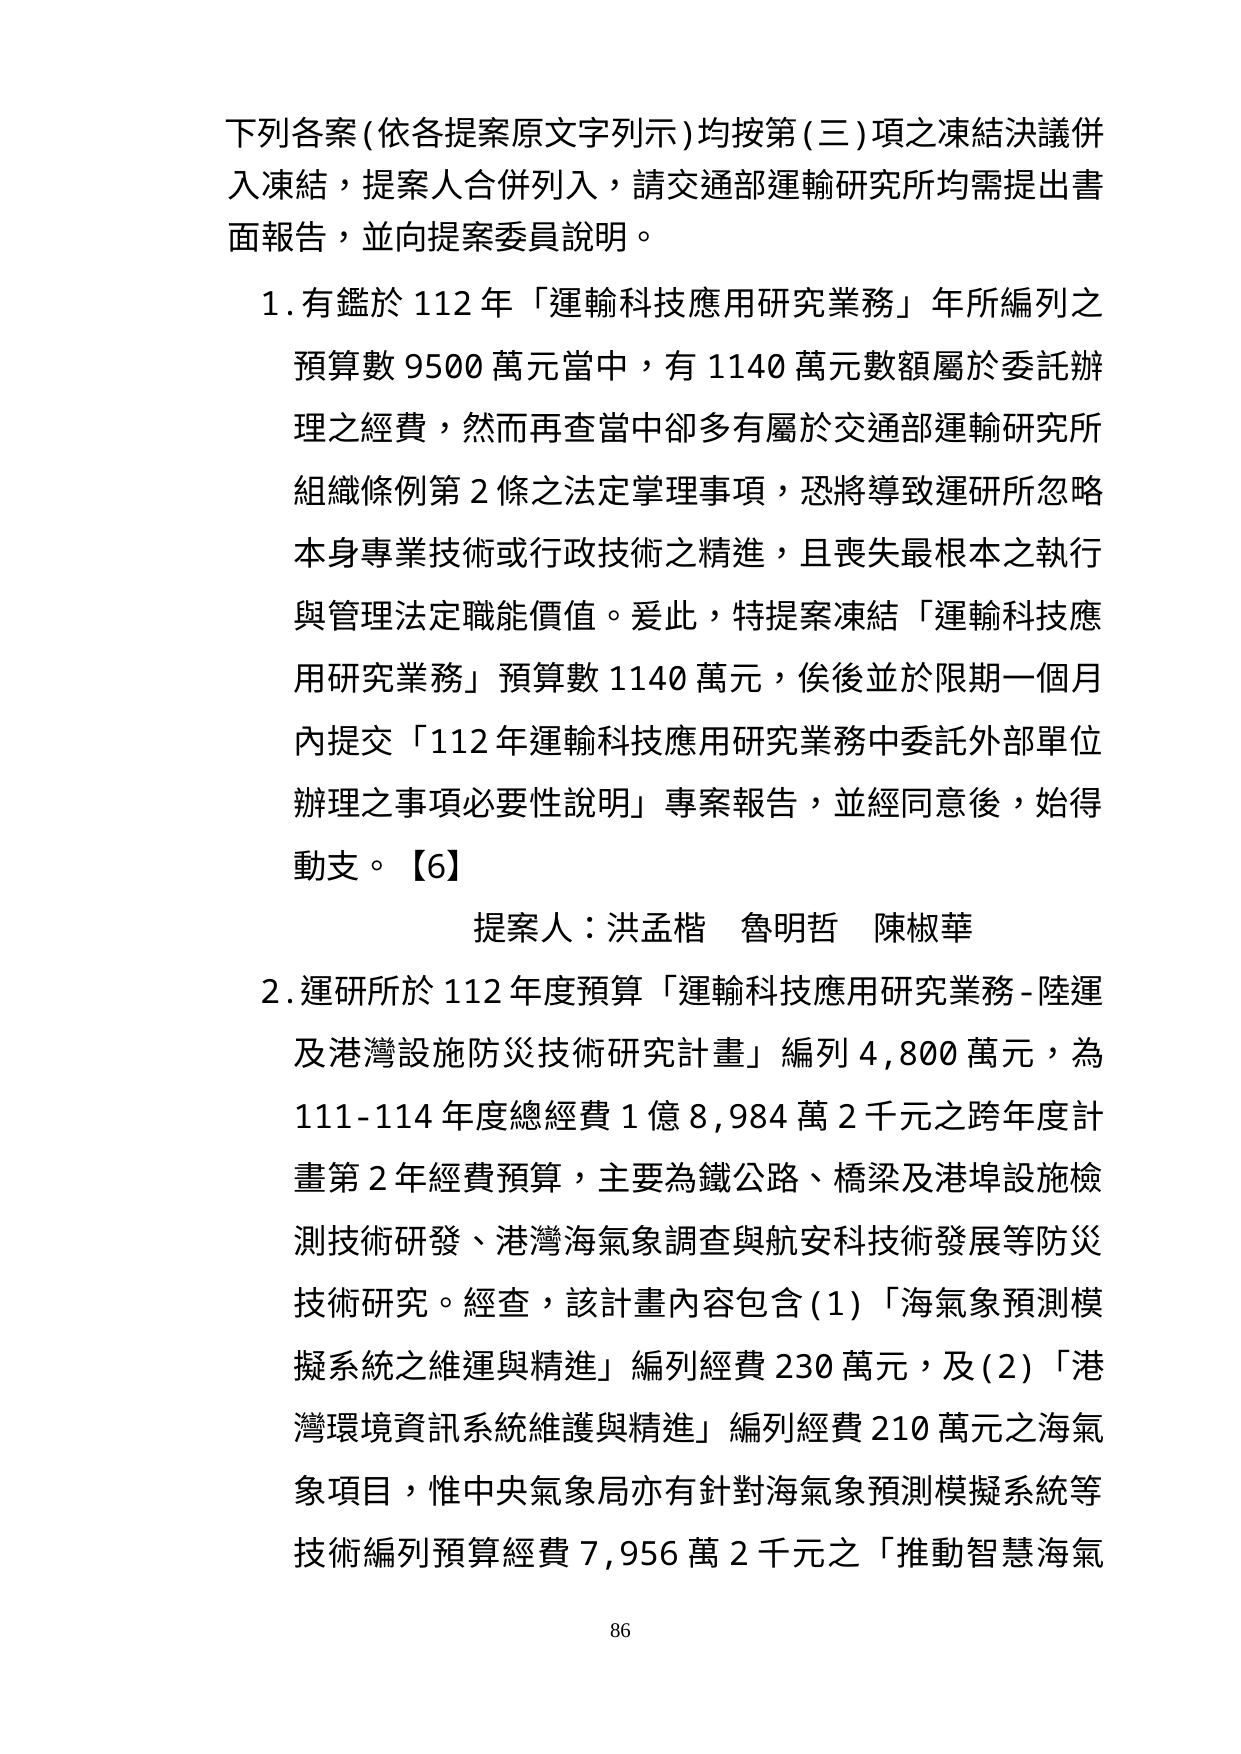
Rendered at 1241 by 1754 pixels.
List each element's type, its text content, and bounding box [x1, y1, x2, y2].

text 提案人：洪孟楷 魯明哲 陳椒華 [473, 884, 1117, 947]
subtitle 下列各案(依各提案原文字列示)均按第(三)項之凍結決議併入凍結，提案人合併列入，請交通部運輸研究所均需提出書面報告，並向提案委員說明。 [224, 103, 1104, 259]
subtitle 2.運研所於112年度預算「運輸科技應用研究業務-陸運及港灣設施防災技術研究計畫」編列4,800萬元，為111-114年度總經費1億8,984萬2千元之跨年度計畫第2年經費預算，主要為鐵公路、橋梁及港埠設施檢測技術研發、港灣海氣象調查與航安科技術發展等防災技術研究。經查，該計畫內容包含(1)「海氣象預測模擬系統之維運與精進」編列經費230萬元，及(2)「港灣環境資訊系統維護與精進」編列經費210萬元之海氣象項目，惟中央氣象局亦有針對海氣象預測模擬系統等技術編列預算經費7,956萬2千元之「推動智慧海氣 [260, 947, 1104, 1572]
subtitle 1.有鑑於112年「運輸科技應用研究業務」年所編列之預算數9500萬元當中，有1140萬元數額屬於委託辦理之經費，然而再查當中卻多有屬於交通部運輸研究所組織條例第2條之法定掌理事項，恐將導致運研所忽略本身專業技術或行政技術之精進，且喪失最根本之執行與管理法定職能價值。爰此，特提案凍結「運輸科技應用研究業務」預算數1140萬元，俟後並於限期一個月內提交「112年運輸科技應用研究業務中委託外部單位辦理之事項必要性說明」專案報告，並經同意後，始得動支。【6】 [260, 259, 1104, 884]
